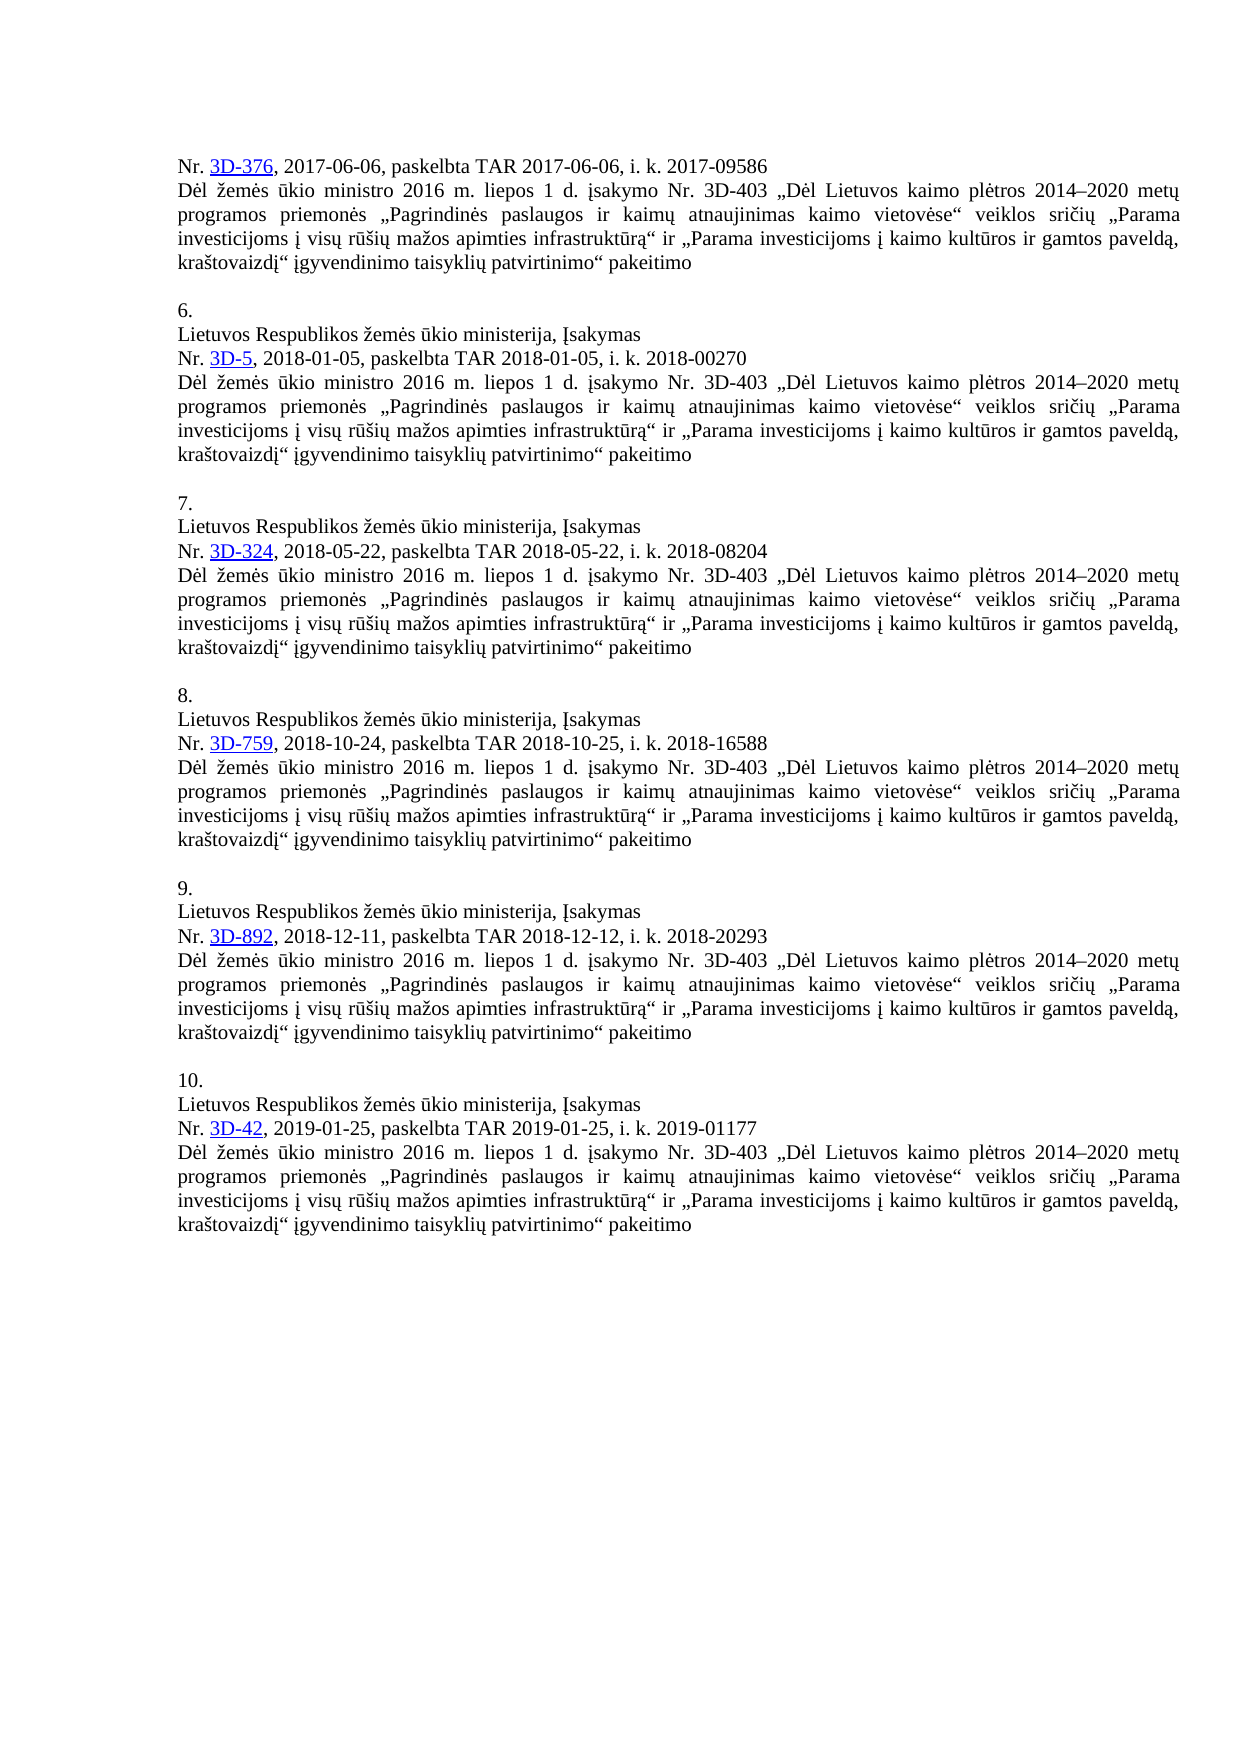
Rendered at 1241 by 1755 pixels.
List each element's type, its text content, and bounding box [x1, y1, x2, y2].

text Dėl žemės ūkio ministro 2016 m. liepos 1 d. įsakymo Nr. 3D-403 „Dėl Lietuvos kaimo plėtros 2014–2020 metų programos priemonės „Pagrindinės paslaugos ir kaimų atnaujinimas kaimo vietovėse“ veiklos sričių „Parama investicijoms į visų rūšių mažos apimties infrastruktūrą“ ir „Parama investicijoms į kaimo kultūros ir gamtos paveldą, kraštovaizdį“ įgyvendinimo taisyklių patvirtinimo“ pakeitimo [177, 178, 1181, 274]
text Dėl žemės ūkio ministro 2016 m. liepos 1 d. įsakymo Nr. 3D-403 „Dėl Lietuvos kaimo plėtros 2014–2020 metų programos priemonės „Pagrindinės paslaugos ir kaimų atnaujinimas kaimo vietovėse“ veiklos sričių „Parama investicijoms į visų rūšių mažos apimties infrastruktūrą“ ir „Parama investicijoms į kaimo kultūros ir gamtos paveldą, kraštovaizdį“ įgyvendinimo taisyklių patvirtinimo“ pakeitimo [177, 563, 1181, 659]
text Dėl žemės ūkio ministro 2016 m. liepos 1 d. įsakymo Nr. 3D-403 „Dėl Lietuvos kaimo plėtros 2014–2020 metų programos priemonės „Pagrindinės paslaugos ir kaimų atnaujinimas kaimo vietovėse“ veiklos sričių „Parama investicijoms į visų rūšių mažos apimties infrastruktūrą“ ir „Parama investicijoms į kaimo kultūros ir gamtos paveldą, kraštovaizdį“ įgyvendinimo taisyklių patvirtinimo“ pakeitimo [177, 1140, 1181, 1236]
text Nr. 3D-376, 2017-06-06, paskelbta TAR 2017-06-06, i. k. 2017-09586 [177, 153, 1181, 178]
text 6. [177, 298, 1181, 322]
text Lietuvos Respublikos žemės ūkio ministerija, Įsakymas [177, 1092, 1181, 1116]
text Nr. 3D-5, 2018-01-05, paskelbta TAR 2018-01-05, i. k. 2018-00270 [177, 346, 1181, 370]
text Nr. 3D-324, 2018-05-22, paskelbta TAR 2018-05-22, i. k. 2018-08204 [177, 538, 1181, 563]
text Dėl žemės ūkio ministro 2016 m. liepos 1 d. įsakymo Nr. 3D-403 „Dėl Lietuvos kaimo plėtros 2014–2020 metų programos priemonės „Pagrindinės paslaugos ir kaimų atnaujinimas kaimo vietovėse“ veiklos sričių „Parama investicijoms į visų rūšių mažos apimties infrastruktūrą“ ir „Parama investicijoms į kaimo kultūros ir gamtos paveldą, kraštovaizdį“ įgyvendinimo taisyklių patvirtinimo“ pakeitimo [177, 755, 1181, 851]
text Nr. 3D-42, 2019-01-25, paskelbta TAR 2019-01-25, i. k. 2019-01177 [177, 1116, 1181, 1140]
text Lietuvos Respublikos žemės ūkio ministerija, Įsakymas [177, 514, 1181, 538]
text Nr. 3D-759, 2018-10-24, paskelbta TAR 2018-10-25, i. k. 2018-16588 [177, 731, 1181, 755]
text Nr. 3D-892, 2018-12-11, paskelbta TAR 2018-12-12, i. k. 2018-20293 [177, 923, 1181, 948]
text Dėl žemės ūkio ministro 2016 m. liepos 1 d. įsakymo Nr. 3D-403 „Dėl Lietuvos kaimo plėtros 2014–2020 metų programos priemonės „Pagrindinės paslaugos ir kaimų atnaujinimas kaimo vietovėse“ veiklos sričių „Parama investicijoms į visų rūšių mažos apimties infrastruktūrą“ ir „Parama investicijoms į kaimo kultūros ir gamtos paveldą, kraštovaizdį“ įgyvendinimo taisyklių patvirtinimo“ pakeitimo [177, 370, 1181, 466]
text 8. [177, 683, 1181, 707]
text 7. [177, 490, 1181, 514]
text 9. [177, 875, 1181, 899]
text Lietuvos Respublikos žemės ūkio ministerija, Įsakymas [177, 899, 1181, 923]
text Lietuvos Respublikos žemės ūkio ministerija, Įsakymas [177, 707, 1181, 731]
text Lietuvos Respublikos žemės ūkio ministerija, Įsakymas [177, 322, 1181, 346]
text 10. [177, 1068, 1181, 1092]
text Dėl žemės ūkio ministro 2016 m. liepos 1 d. įsakymo Nr. 3D-403 „Dėl Lietuvos kaimo plėtros 2014–2020 metų programos priemonės „Pagrindinės paslaugos ir kaimų atnaujinimas kaimo vietovėse“ veiklos sričių „Parama investicijoms į visų rūšių mažos apimties infrastruktūrą“ ir „Parama investicijoms į kaimo kultūros ir gamtos paveldą, kraštovaizdį“ įgyvendinimo taisyklių patvirtinimo“ pakeitimo [177, 948, 1181, 1044]
